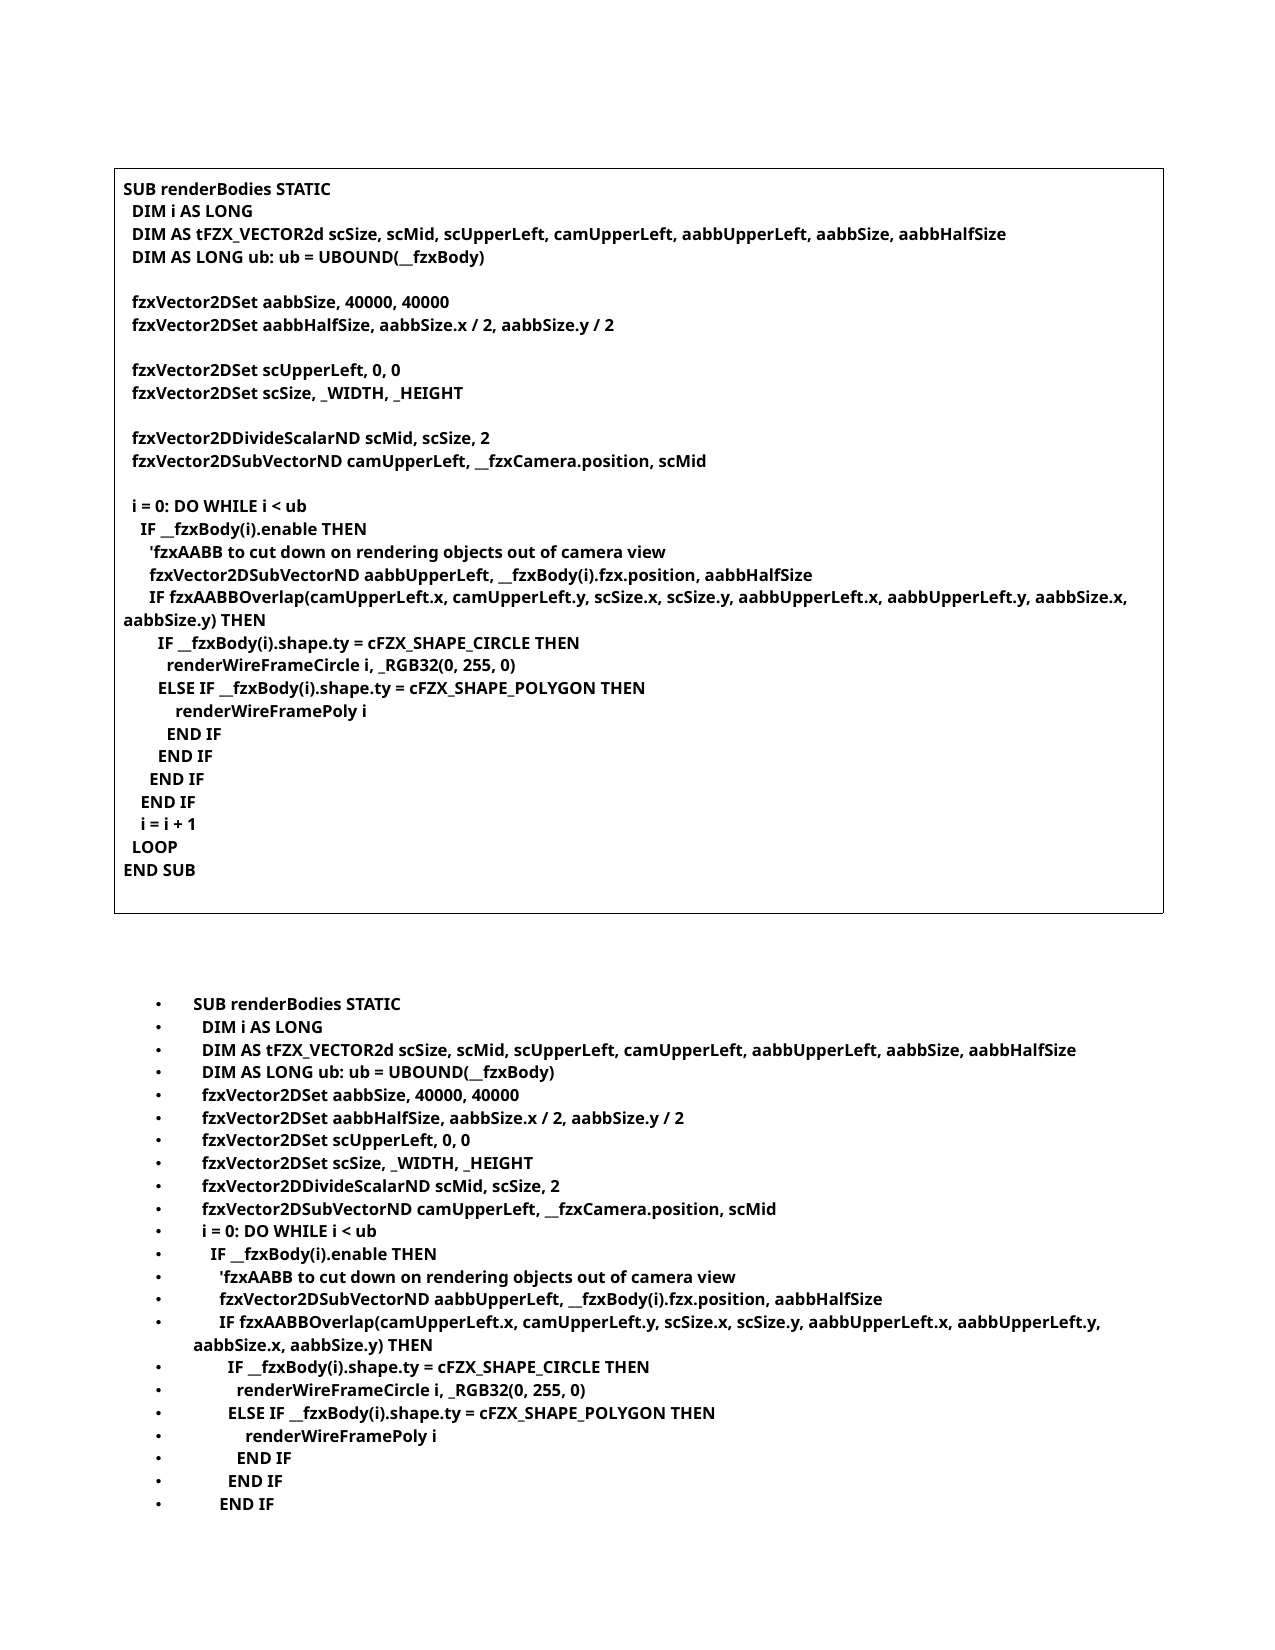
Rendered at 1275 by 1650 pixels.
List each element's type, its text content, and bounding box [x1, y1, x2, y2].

list fzxVector2DSubVectorND camUpperLeft, __fzxCamera.position, scMid [156, 1197, 1157, 1220]
list SUB renderBodies STATIC [156, 993, 1157, 1016]
text i = 0: DO WHILE i < ub [123, 495, 1154, 518]
list IF __fzxBody(i).shape.ty = cFZX_SHAPE_CIRCLE THEN [156, 1356, 1157, 1379]
text IF __fzxBody(i).shape.ty = cFZX_SHAPE_CIRCLE THEN [123, 631, 1154, 654]
list IF fzxAABBOverlap(camUpperLeft.x, camUpperLeft.y, scSize.x, scSize.y, aabbUpperLeft.x, aabbUpperLeft.y, aabbSize.x, aabbSize.y) THEN [156, 1311, 1157, 1356]
list DIM i AS LONG [156, 1016, 1157, 1038]
text DIM AS LONG ub: ub = UBOUND(__fzxBody) [123, 245, 1154, 268]
text fzxVector2DSubVectorND aabbUpperLeft, __fzxBody(i).fzx.position, aabbHalfSize [123, 563, 1154, 586]
text fzxVector2DSet scSize, _WIDTH, _HEIGHT [123, 382, 1154, 404]
text renderWireFramePoly i [123, 699, 1154, 722]
text fzxVector2DSet scUpperLeft, 0, 0 [123, 359, 1154, 382]
text IF __fzxBody(i).enable THEN [123, 518, 1154, 541]
list fzxVector2DDivideScalarND scMid, scSize, 2 [156, 1174, 1157, 1197]
list fzxVector2DSubVectorND aabbUpperLeft, __fzxBody(i).fzx.position, aabbHalfSize [156, 1288, 1157, 1311]
text fzxVector2DSet aabbHalfSize, aabbSize.x / 2, aabbSize.y / 2 [123, 313, 1154, 336]
text 'fzxAABB to cut down on rendering objects out of camera view [123, 541, 1154, 563]
list renderWireFramePoly i [156, 1424, 1157, 1447]
text fzxVector2DDivideScalarND scMid, scSize, 2 [123, 427, 1154, 450]
list DIM AS tFZX_VECTOR2d scSize, scMid, scUpperLeft, camUpperLeft, aabbUpperLeft, aabbSize, aabbHalfSize [156, 1038, 1157, 1061]
list renderWireFrameCircle i, _RGB32(0, 255, 0) [156, 1379, 1157, 1402]
text END IF [123, 790, 1154, 813]
text END IF [123, 745, 1154, 768]
list DIM AS LONG ub: ub = UBOUND(__fzxBody) [156, 1061, 1157, 1084]
text fzxVector2DSubVectorND camUpperLeft, __fzxCamera.position, scMid [123, 450, 1154, 472]
text ELSE IF __fzxBody(i).shape.ty = cFZX_SHAPE_POLYGON THEN [123, 677, 1154, 699]
list i = 0: DO WHILE i < ub [156, 1220, 1157, 1243]
text SUB renderBodies STATIC [123, 177, 1154, 200]
text END IF [123, 722, 1154, 745]
text i = i + 1 [123, 813, 1154, 836]
text END SUB [123, 858, 1154, 881]
text DIM i AS LONG [123, 200, 1154, 223]
text DIM AS tFZX_VECTOR2d scSize, scMid, scUpperLeft, camUpperLeft, aabbUpperLeft, aabbSize, aabbHalfSize [123, 223, 1154, 245]
text IF fzxAABBOverlap(camUpperLeft.x, camUpperLeft.y, scSize.x, scSize.y, aabbUpperLeft.x, aabbUpperLeft.y, aabbSize.x, aabbSize.y) THEN [123, 586, 1154, 631]
text LOOP [123, 836, 1154, 858]
list END IF [156, 1492, 1157, 1515]
list fzxVector2DSet scUpperLeft, 0, 0 [156, 1129, 1157, 1152]
list fzxVector2DSet scSize, _WIDTH, _HEIGHT [156, 1152, 1157, 1174]
list END IF [156, 1470, 1157, 1492]
text renderWireFrameCircle i, _RGB32(0, 255, 0) [123, 654, 1154, 677]
text fzxVector2DSet aabbSize, 40000, 40000 [123, 291, 1154, 313]
list IF __fzxBody(i).enable THEN [156, 1243, 1157, 1265]
list fzxVector2DSet aabbHalfSize, aabbSize.x / 2, aabbSize.y / 2 [156, 1106, 1157, 1129]
list 'fzxAABB to cut down on rendering objects out of camera view [156, 1265, 1157, 1288]
list END IF [156, 1447, 1157, 1470]
text END IF [123, 768, 1154, 790]
list ELSE IF __fzxBody(i).shape.ty = cFZX_SHAPE_POLYGON THEN [156, 1402, 1157, 1424]
list fzxVector2DSet aabbSize, 40000, 40000 [156, 1084, 1157, 1106]
